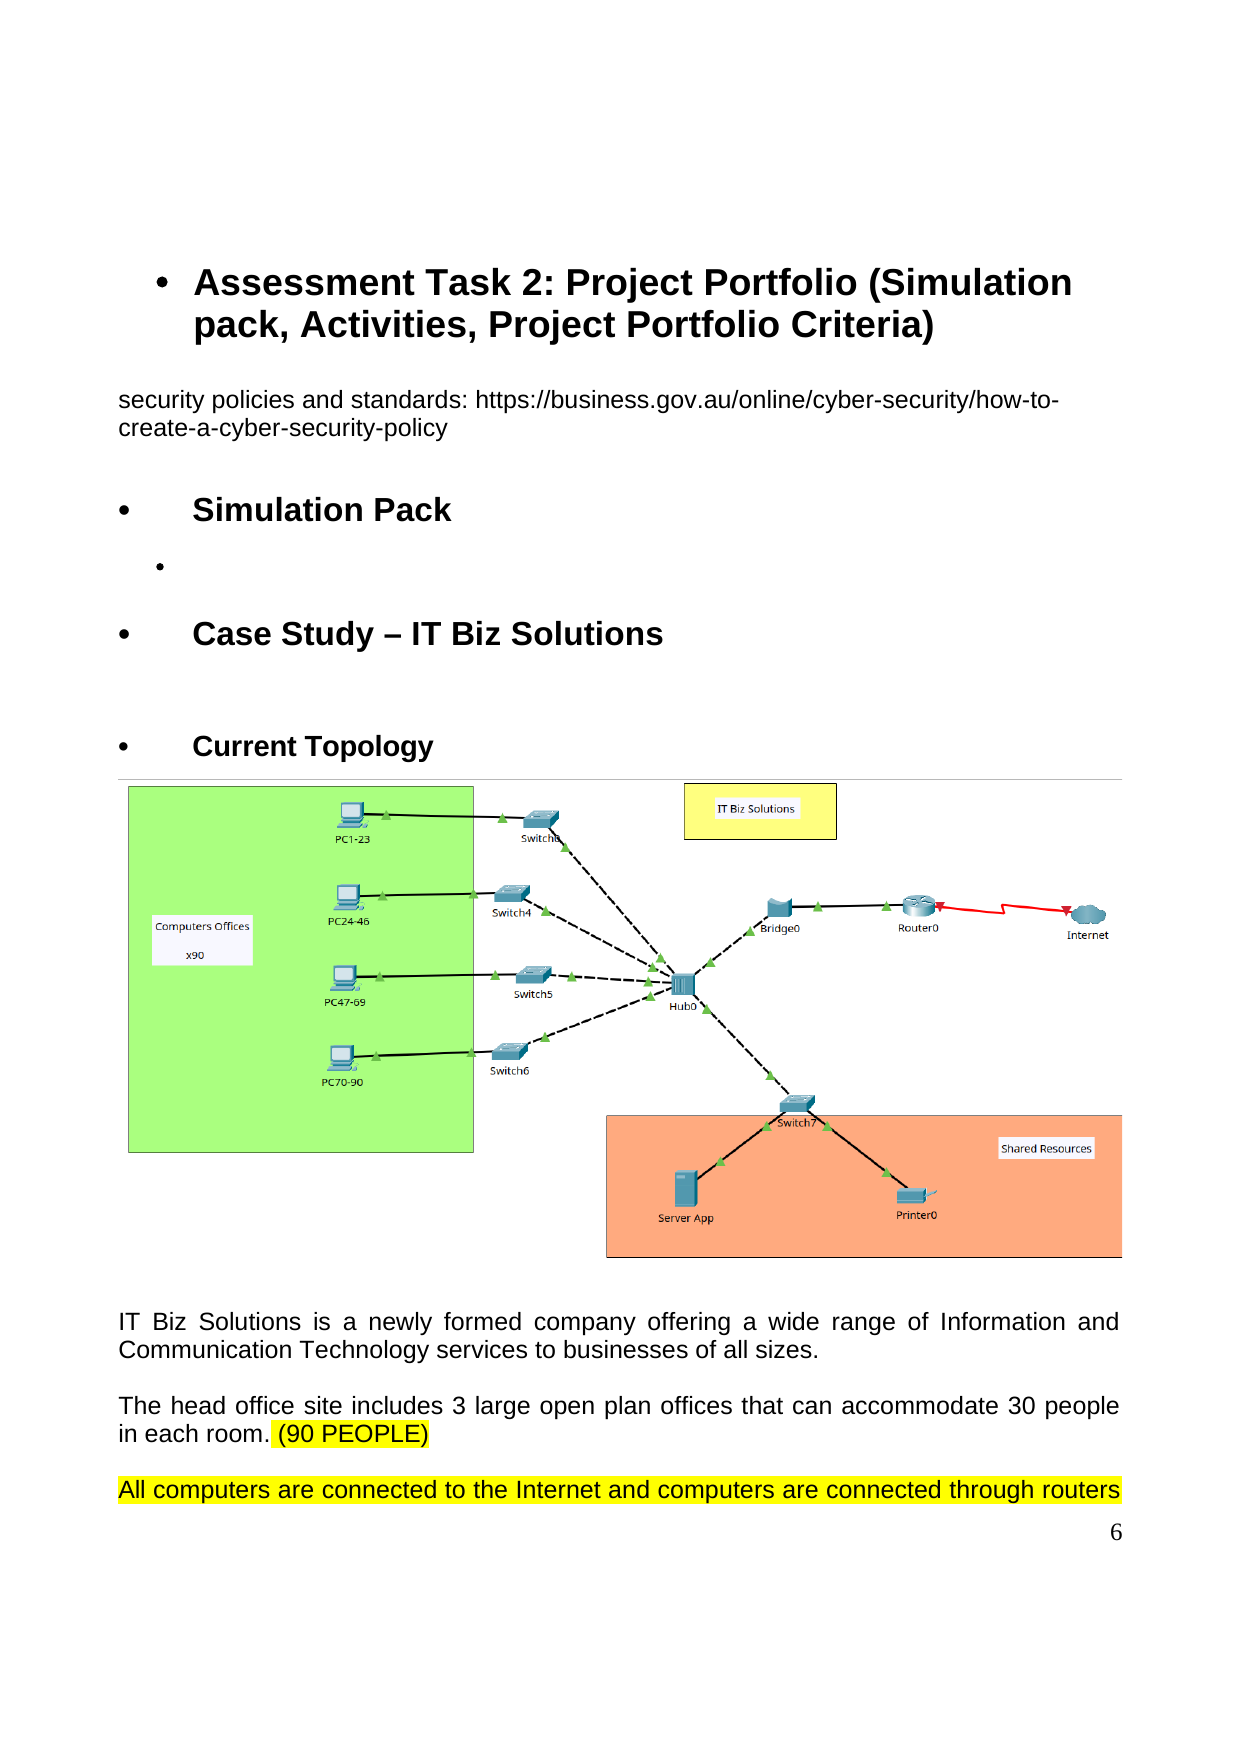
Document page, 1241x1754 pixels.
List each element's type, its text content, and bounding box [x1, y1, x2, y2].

list Case Study – IT Biz Solutions [118, 614, 1122, 652]
text IT Biz Solutions is a newly formed company offering a wide range of Information and Communication Technology services to businesses of all sizes. [118, 1280, 1122, 1364]
text security policies and standards: https://business.gov.au/online/cyber-security/how-to-create-a-cyber-security-policy [118, 386, 1122, 442]
picture [118, 779, 1123, 1261]
text The head office site includes 3 large open plan offices that can accommodate 30 people in each room. (90 PEOPLE) [118, 1392, 1122, 1448]
list Assessment Task 2: Project Portfolio (Simulation pack, Activities, Project Portfolio Criteria) [156, 261, 1122, 345]
list Simulation Pack [118, 491, 1122, 528]
list Current Topology [118, 730, 1122, 762]
text All computers are connected to the Internet and computers are connected through routers [118, 1476, 1122, 1504]
